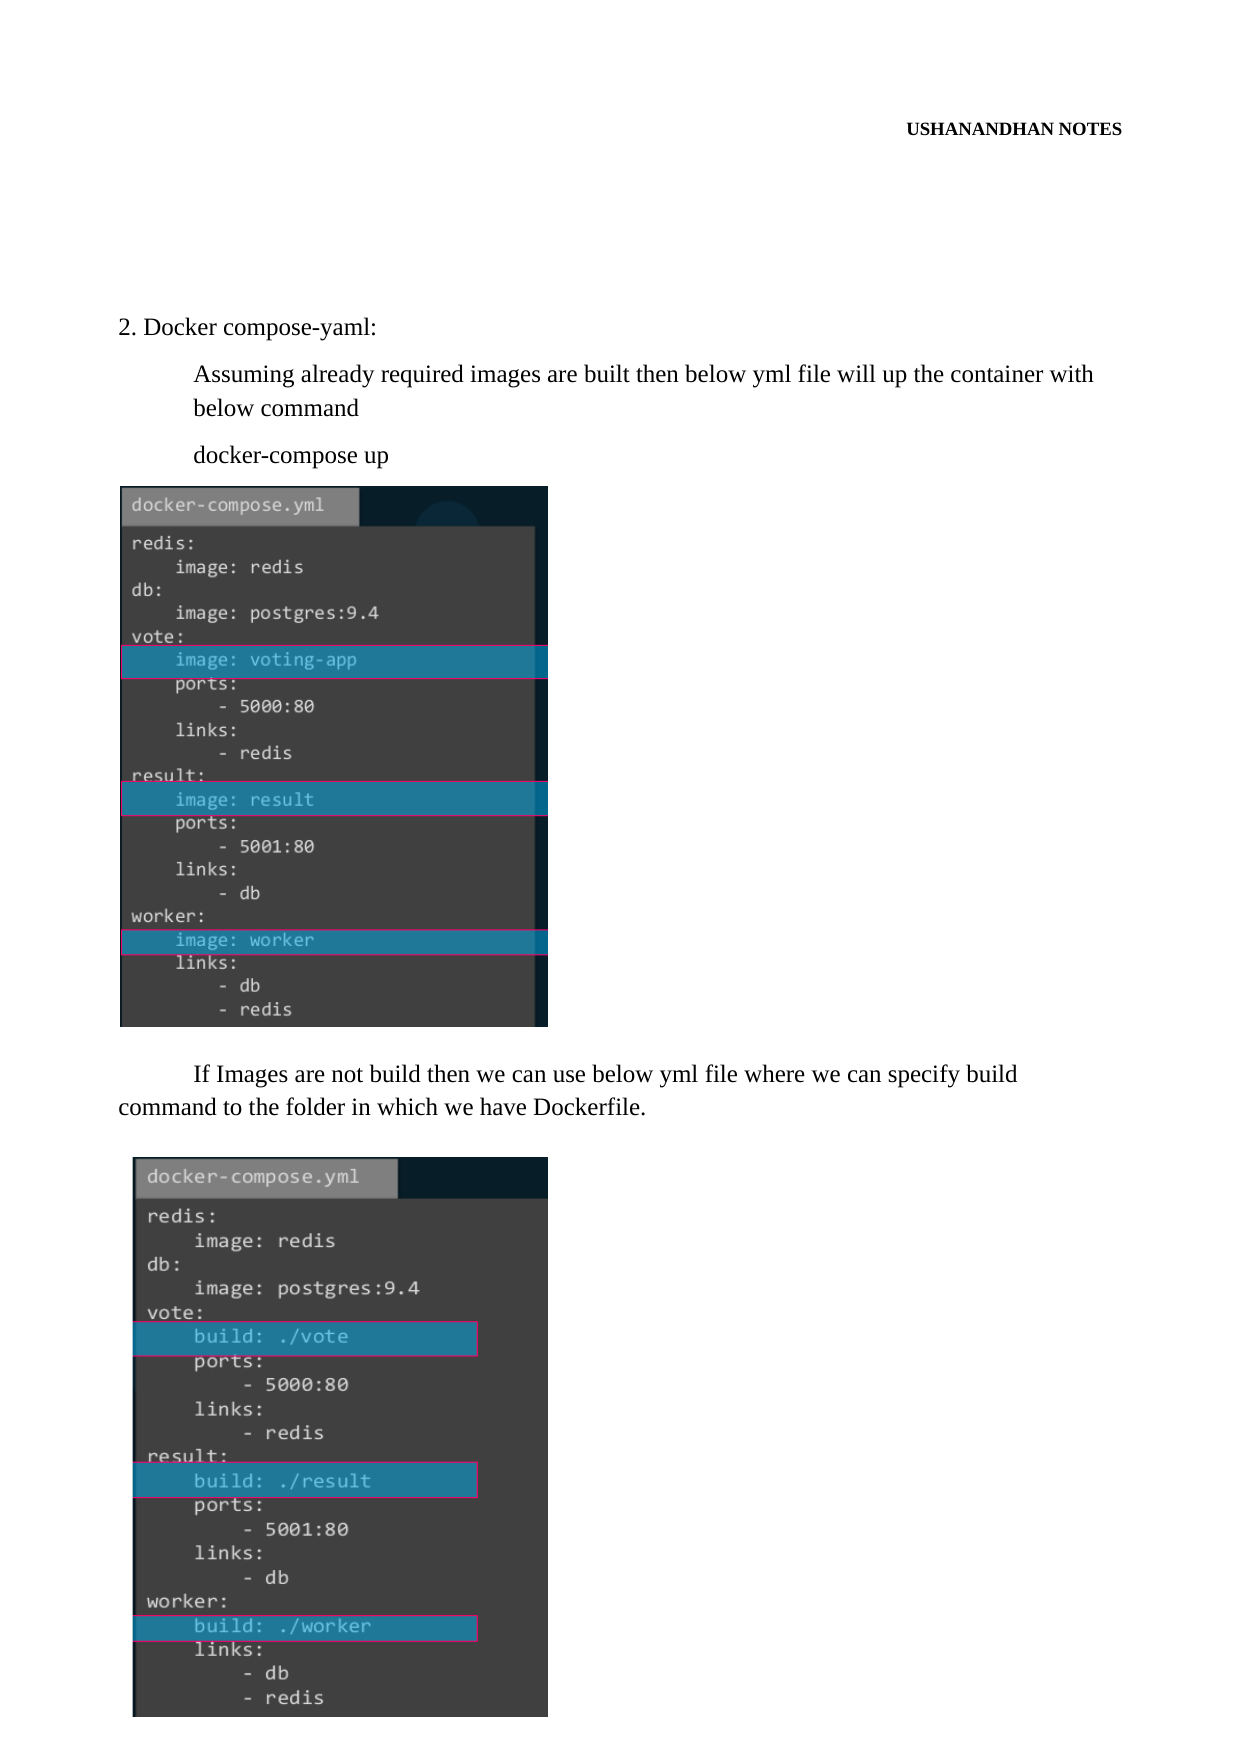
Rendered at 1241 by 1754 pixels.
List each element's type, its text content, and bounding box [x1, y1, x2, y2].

picture [132, 1157, 548, 1717]
text Assuming already required images are built then below yml file will up the container with below command [118, 359, 1122, 421]
picture [120, 486, 548, 1027]
text 2. Docker compose-yaml: [118, 312, 1122, 341]
text docker-compose up [118, 440, 1122, 469]
text If Images are not build then we can use below yml file where we can specify build command to the folder in which we have Dockerfile. [118, 1059, 1122, 1121]
